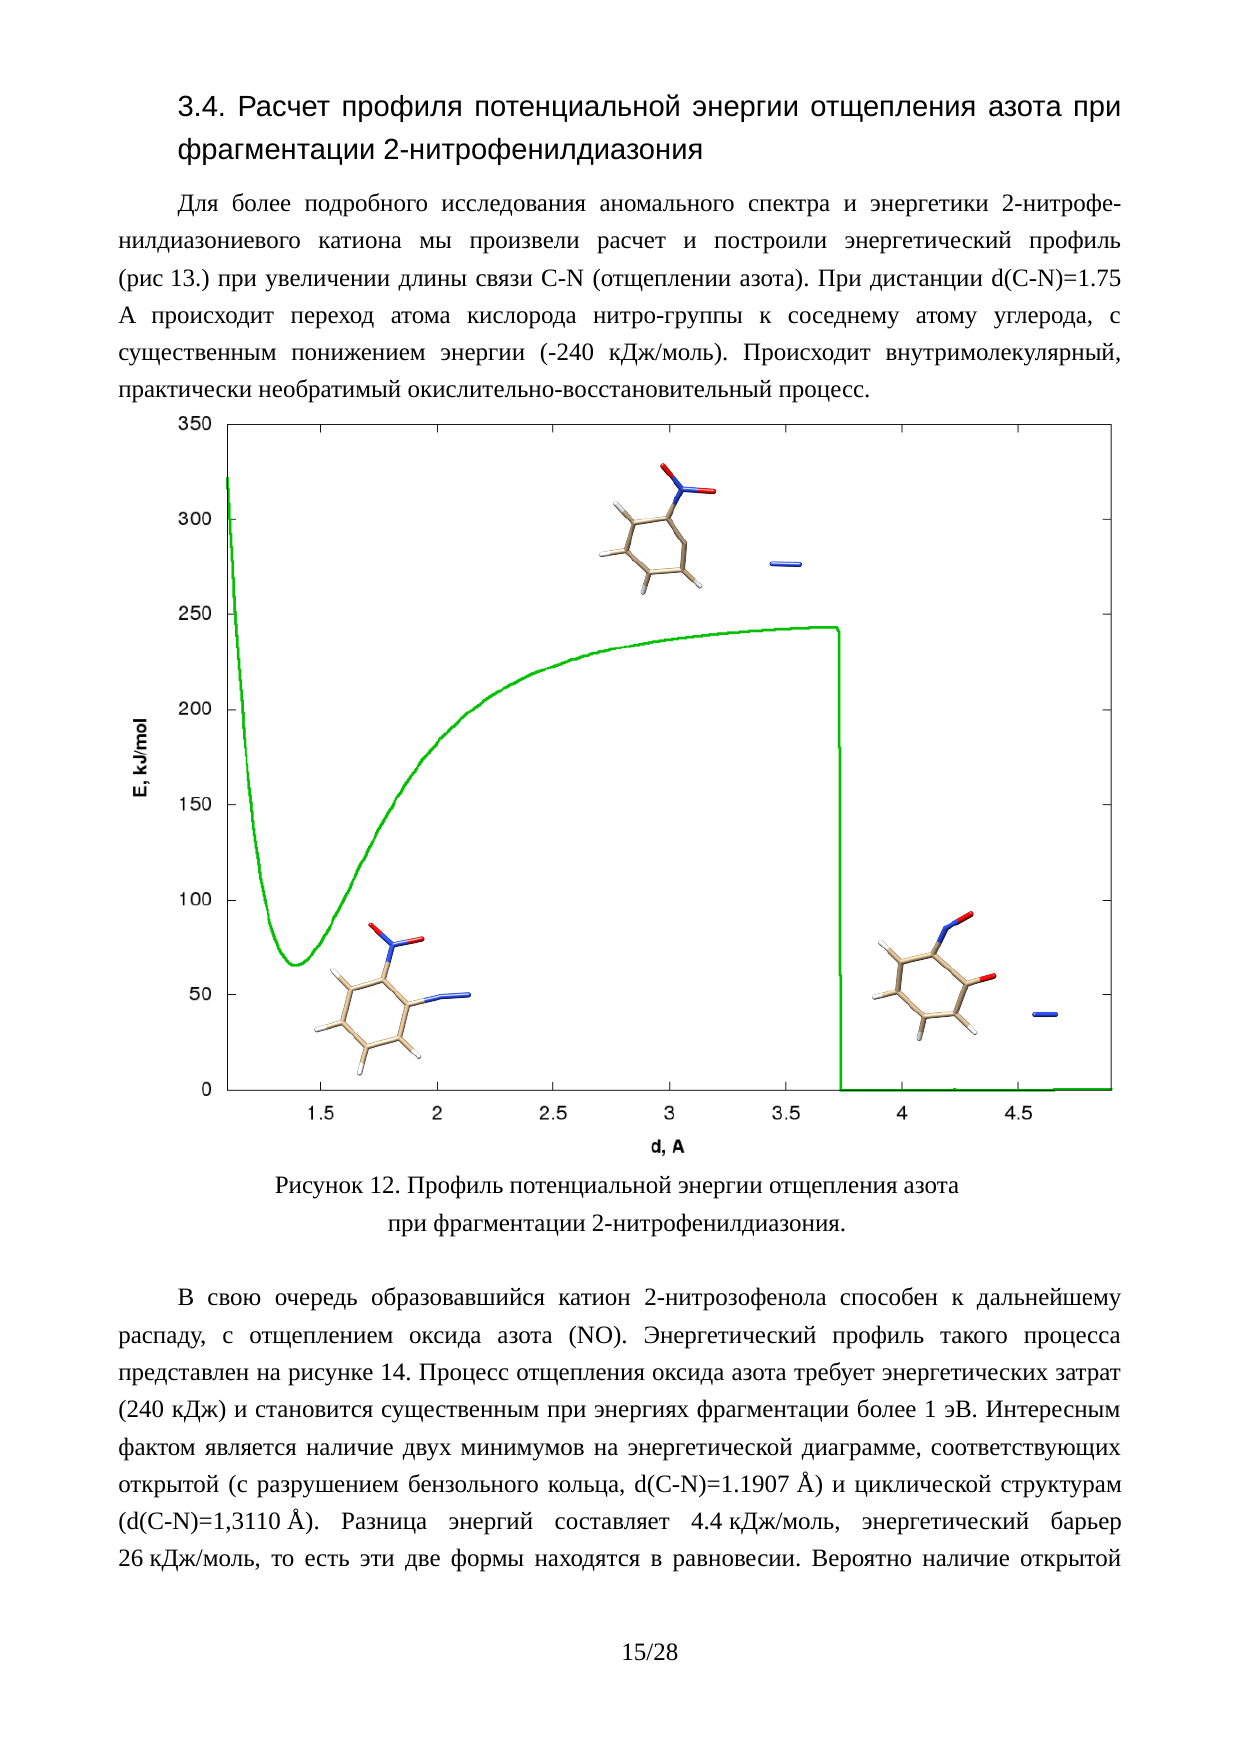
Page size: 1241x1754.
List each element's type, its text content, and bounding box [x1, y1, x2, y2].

text Для более подробного исследования аномального спектра и энергетики 2-нитрофе-нилдиазониевого катиона мы произвели расчет и построили энергетический профиль (рис 13.) при увеличении длины связи C-N (отщеплении азота). При дистанции d(C-N)=1.75 A происходит переход атома кислорода нитро-группы к соседнему атому углерода, с существенным понижением энергии (-240 кДж/моль). Происходит внутримолекулярный, практически необратимый окислительно-восстановительный процесс. [118, 188, 1122, 403]
subtitle 3.4. Расчет профиля потенциальной энергии отщепления азота при фрагментации 2-нитрофенилдиазония [177, 88, 1122, 166]
text при фрагментации 2-нитрофенилдиазония. [118, 1208, 1122, 1237]
text Рисунок 12. Профиль потенциальной энергии отщепления азота [118, 1171, 1122, 1199]
picture [118, 411, 1123, 1162]
text В свою очередь образовавшийся катион 2-нитрозофенола способен к дальнейшему распаду, с отщеплением оксида азота (NO). Энергетический профиль такого процесса представлен на рисунке 14. Процесс отщепления оксида азота требует энергетических затрат (240 кДж) и становится существенным при энергиях фрагментации более 1 эВ. Интересным фактом является наличие двух минимумов на энергетической диаграмме, соответствующих открытой (с разрушением бензольного кольца, d(C-N)=1.1907 Å) и циклической структурам (d(C-N)=1,3110 Å). Разница энергий составляет 4.4 кДж/моль, энергетический барьер 26 кДж/моль, то есть эти две формы находятся в равновесии. Вероятно наличие открытой [118, 1282, 1122, 1572]
